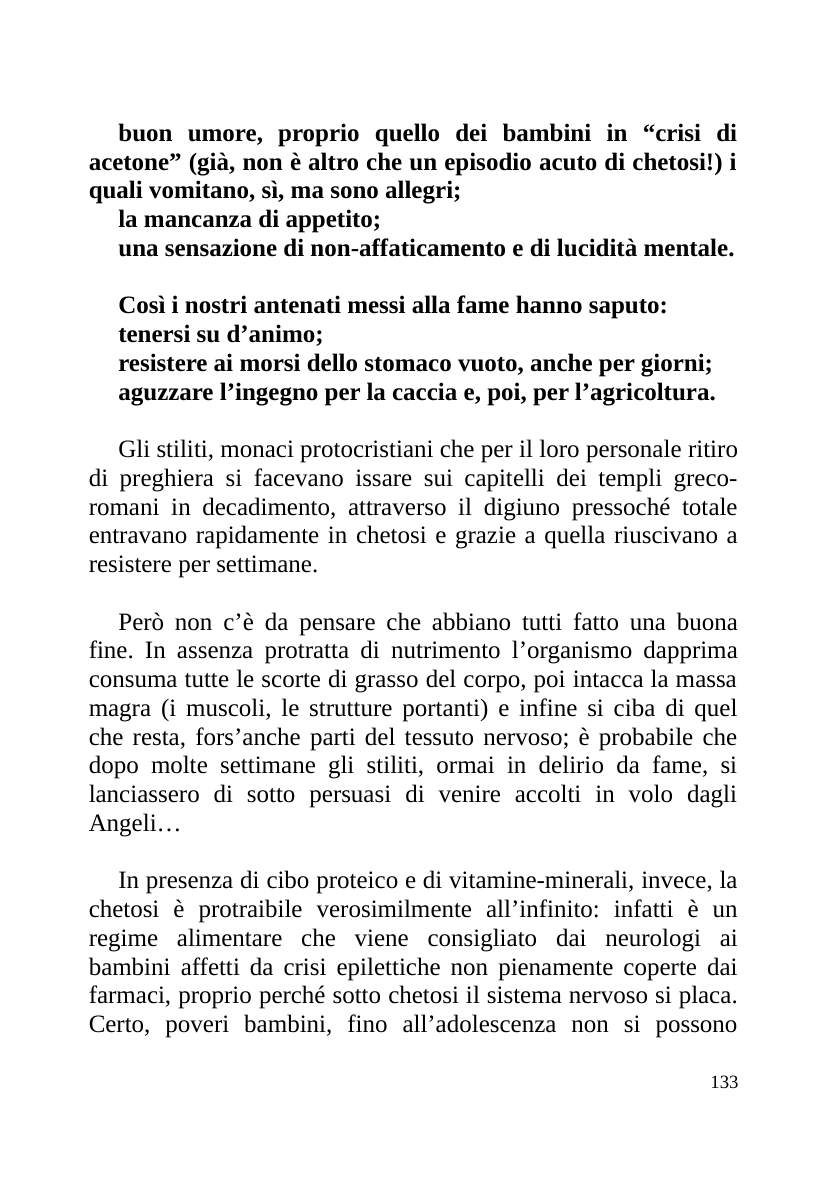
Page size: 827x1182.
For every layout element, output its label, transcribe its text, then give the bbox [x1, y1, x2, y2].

text Gli stiliti, monaci protocristiani che per il loro personale ritiro di preghiera si facevano issare sui capitelli dei templi greco-romani in decadimento, attraverso il digiuno pressoché totale entravano rapidamente in chetosi e grazie a quella riuscivano a resistere per settimane. [88, 434, 738, 578]
text buon umore, proprio quello dei bambini in “crisi di acetone” (già, non è altro che un episodio acuto di chetosi!) i quali vomitano, sì, ma sono allegri; [88, 118, 738, 204]
list tenersi su d’animo; [88, 319, 738, 348]
list aguzzare l’ingegno per la caccia e, poi, per l’agricoltura. [88, 377, 738, 406]
text Così i nostri antenati messi alla fame hanno saputo: [88, 291, 738, 319]
list resistere ai morsi dello stomaco vuoto, anche per giorni; [88, 348, 738, 377]
text una sensazione di non-affaticamento e di lucidità mentale. [88, 233, 738, 262]
text Però non c’è da pensare che abbiano tutti fatto una buona fine. In assenza protratta di nutrimento l’organismo dapprima consuma tutte le scorte di grasso del corpo, poi intacca la massa magra (i muscoli, le strutture portanti) e infine si ciba di quel che resta, fors’anche parti del tessuto nervoso; è probabile che dopo molte settimane gli stiliti, ormai in delirio da fame, si lanciassero di sotto persuasi di venire accolti in volo dagli Angeli… [88, 607, 738, 837]
text In presenza di cibo proteico e di vitamine-minerali, invece, la chetosi è protraibile verosimilmente all’infinito: infatti è un regime alimentare che viene consigliato dai neurologi ai bambini affetti da crisi epilettiche non pienamente coperte dai farmaci, proprio perché sotto chetosi il sistema nervoso si placa. Certo, poveri bambini, fino all’adolescenza non si possono [88, 866, 738, 1038]
text la mancanza di appetito; [88, 204, 738, 233]
